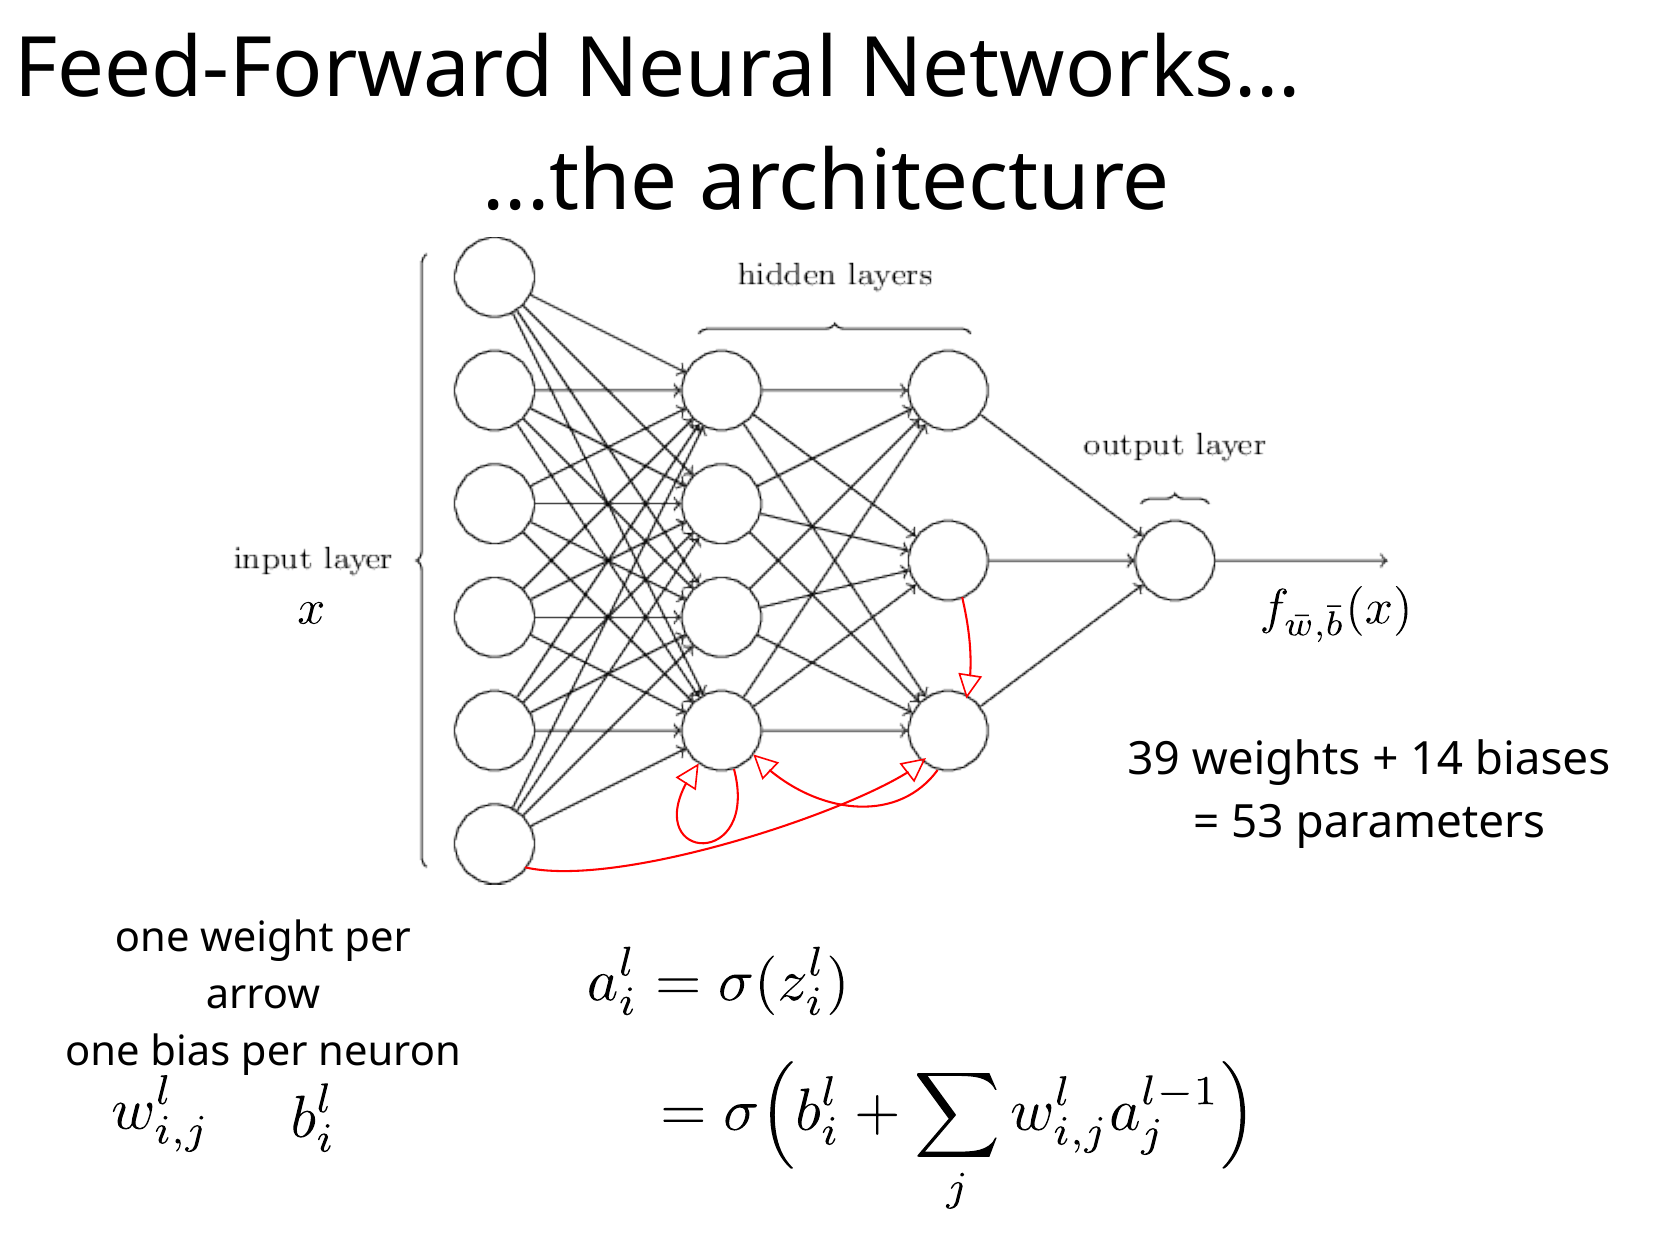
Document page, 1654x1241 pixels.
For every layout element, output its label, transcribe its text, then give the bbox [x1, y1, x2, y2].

picture [657, 1058, 1248, 1212]
picture [586, 946, 844, 1016]
picture [222, 237, 1416, 885]
text_box 39 weights + 14 biases = 53 parameters [1104, 725, 1634, 851]
picture [288, 1081, 333, 1155]
picture [111, 1075, 204, 1153]
text_box Feed-Forward Neural Networks... ...the architecture [0, 0, 1653, 215]
text_box one weight per arrow one bias per neuron [39, 934, 487, 1050]
